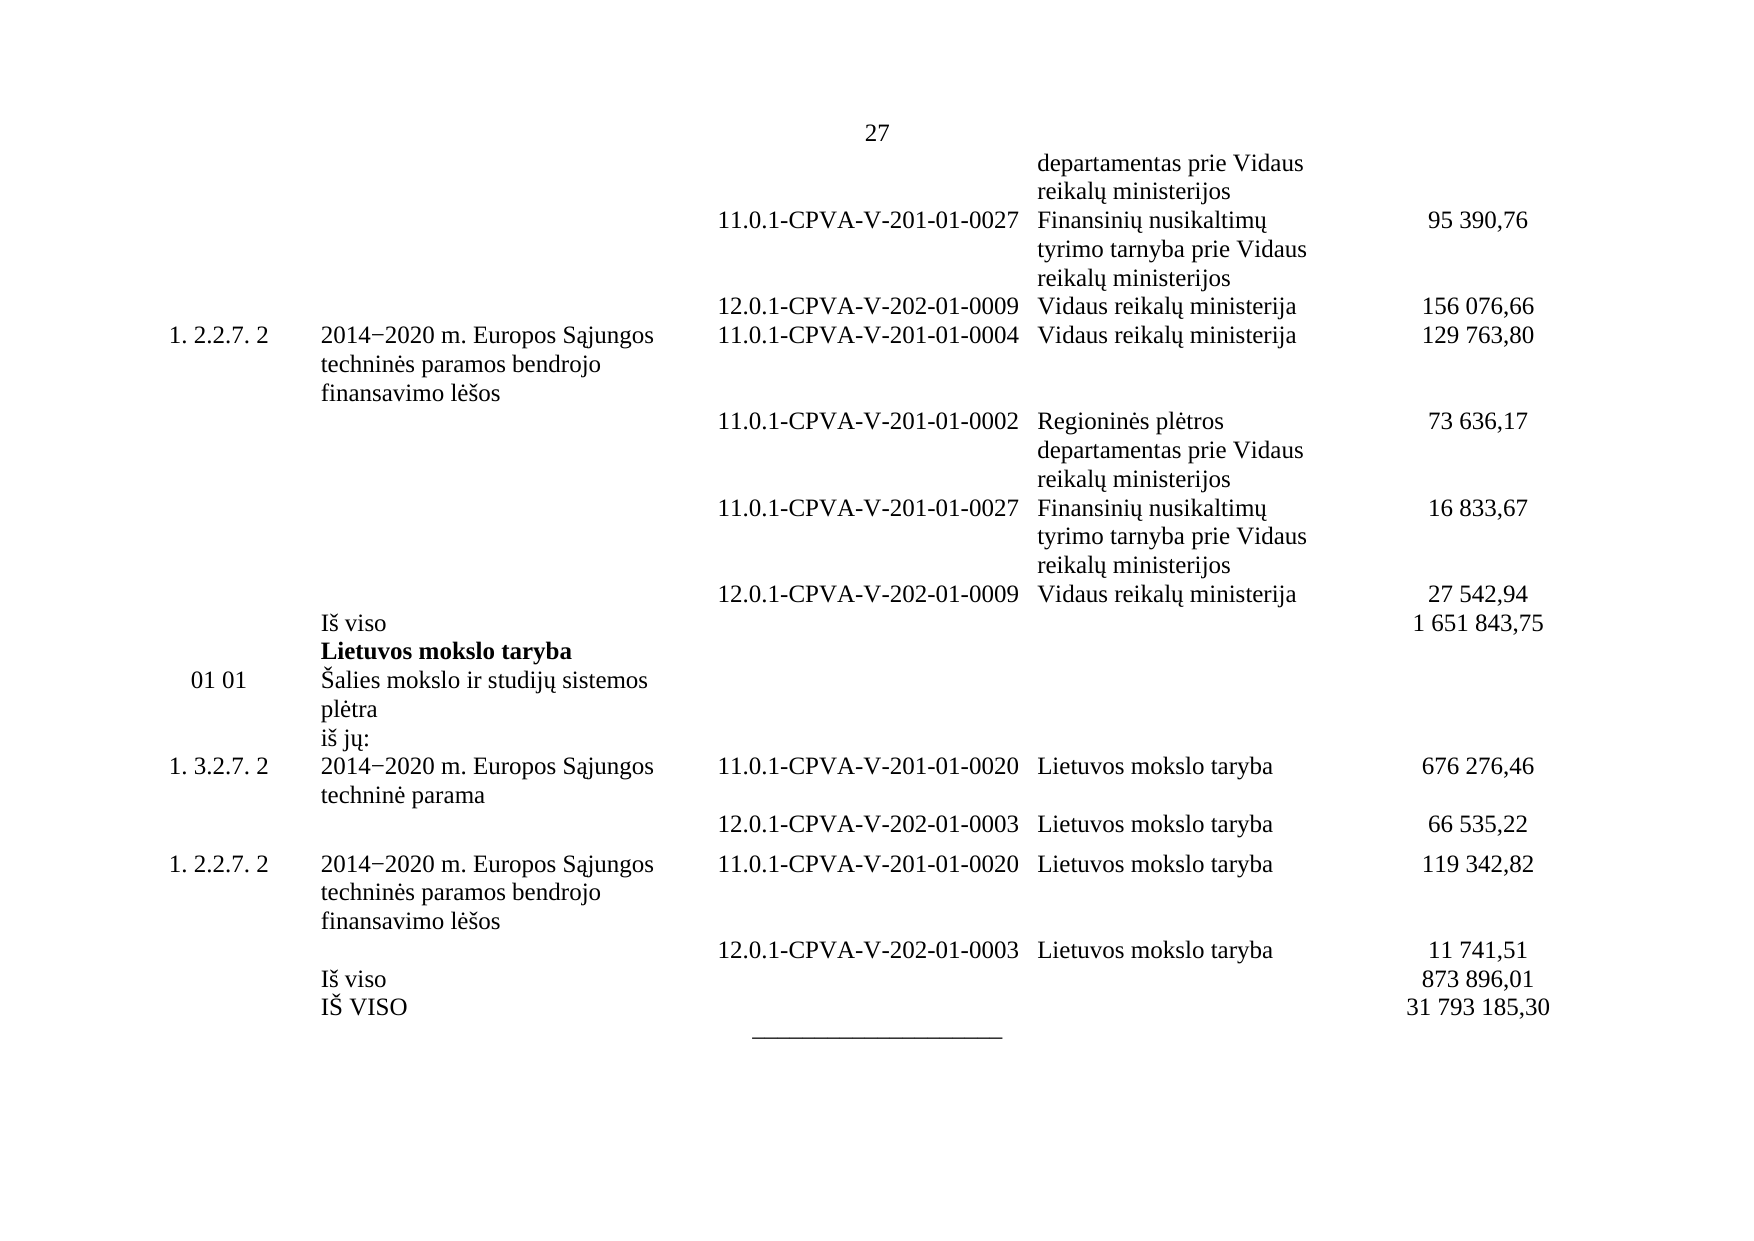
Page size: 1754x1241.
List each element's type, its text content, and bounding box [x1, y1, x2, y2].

table_cell [319, 291, 701, 320]
table_cell Lietuvos mokslo taryba [1036, 935, 1341, 964]
table_cell [118, 723, 319, 751]
table_cell [118, 993, 319, 1021]
table_cell [118, 406, 319, 493]
table_cell 31 793 185,30 [1341, 993, 1615, 1021]
table_cell [319, 935, 701, 964]
table_cell 11.0.1-CPVA-V-201-01-0020 [701, 751, 1036, 809]
table_cell [118, 493, 319, 579]
table_cell [1036, 636, 1341, 665]
table_cell Iš viso [319, 608, 701, 636]
table_cell 1 651 843,75 [1341, 608, 1615, 636]
table_cell [118, 579, 319, 608]
table_cell Vidaus reikalų ministerija [1036, 320, 1341, 406]
table_cell Lietuvos mokslo taryba [1036, 849, 1341, 935]
table_cell [319, 406, 701, 493]
table_cell [319, 579, 701, 608]
table_cell 11.0.1-CPVA-V-201-01-0027 [701, 493, 1036, 579]
table_cell [118, 636, 319, 665]
table_cell 129 763,80 [1341, 320, 1615, 406]
table_cell 11 741,51 [1341, 935, 1615, 964]
table_cell [701, 636, 1036, 665]
table_cell 119 342,82 [1341, 849, 1615, 935]
table_cell [701, 148, 1036, 205]
table_cell [701, 964, 1036, 992]
table_cell [319, 205, 701, 291]
table_cell [118, 964, 319, 992]
table_cell [701, 665, 1036, 723]
table_cell 2014−2020 m. Europos Sąjungos techninės paramos bendrojo finansavimo lėšos [319, 320, 701, 406]
table_cell [319, 493, 701, 579]
table_cell Regioninės plėtros departamentas prie Vidaus reikalų ministerijos [1036, 406, 1341, 493]
table_cell [319, 148, 701, 205]
table_cell [118, 935, 319, 964]
table_cell 1. 2.2.7. 2 [118, 849, 319, 935]
table_cell [1036, 608, 1341, 636]
table_cell 1. 3.2.7. 2 [118, 751, 319, 809]
table_cell Vidaus reikalų ministerija [1036, 291, 1341, 320]
table_cell departamentas prie Vidaus reikalų ministerijos [1036, 148, 1341, 205]
table_cell Finansinių nusikaltimų tyrimo tarnyba prie Vidaus reikalų ministerijos [1036, 493, 1341, 579]
table_cell Finansinių nusikaltimų tyrimo tarnyba prie Vidaus reikalų ministerijos [1036, 205, 1341, 291]
table_cell 12.0.1-CPVA-V-202-01-0009 [701, 291, 1036, 320]
table_cell [118, 205, 319, 291]
table_cell 2014−2020 m. Europos Sąjungos techninė parama [319, 751, 701, 809]
table_cell 12.0.1-CPVA-V-202-01-0003 [701, 809, 1036, 849]
table_cell [1341, 665, 1615, 723]
table_cell 27 542,94 [1341, 579, 1615, 608]
table_cell Iš viso [319, 964, 701, 992]
table_cell 156 076,66 [1341, 291, 1615, 320]
table_cell [118, 148, 319, 205]
table_cell [118, 291, 319, 320]
table_cell [701, 723, 1036, 751]
table_cell [1036, 964, 1341, 992]
table_cell Šalies mokslo ir studijų sistemos plėtra [319, 665, 701, 723]
table_cell 11.0.1-CPVA-V-201-01-0027 [701, 205, 1036, 291]
table_cell Lietuvos mokslo taryba [319, 636, 701, 665]
table_cell 11.0.1-CPVA-V-201-01-0002 [701, 406, 1036, 493]
table_cell Lietuvos mokslo taryba [1036, 809, 1341, 849]
table_cell [118, 608, 319, 636]
table_cell [1341, 636, 1615, 665]
table_cell [1036, 665, 1341, 723]
table_cell Vidaus reikalų ministerija [1036, 579, 1341, 608]
table_cell 73 636,17 [1341, 406, 1615, 493]
table_cell 11.0.1-CPVA-V-201-01-0004 [701, 320, 1036, 406]
table_cell 873 896,01 [1341, 964, 1615, 992]
table_cell 2014−2020 m. Europos Sąjungos techninės paramos bendrojo finansavimo lėšos [319, 849, 701, 935]
table_cell [1036, 723, 1341, 751]
table_cell [701, 608, 1036, 636]
table_cell 12.0.1-CPVA-V-202-01-0003 [701, 935, 1036, 964]
table_cell [1341, 723, 1615, 751]
table_cell [1036, 993, 1341, 1021]
table_cell 95 390,76 [1341, 205, 1615, 291]
table_cell 01 01 [118, 665, 319, 723]
table_cell 676 276,46 [1341, 751, 1615, 809]
table_cell [1341, 148, 1615, 205]
table_cell 1. 2.2.7. 2 [118, 320, 319, 406]
table_cell [701, 993, 1036, 1021]
table_cell [118, 809, 319, 849]
table_cell Lietuvos mokslo taryba [1036, 751, 1341, 809]
table_cell iš jų: [319, 723, 701, 751]
table_cell 11.0.1-CPVA-V-201-01-0020 [701, 849, 1036, 935]
table_cell 12.0.1-CPVA-V-202-01-0009 [701, 579, 1036, 608]
table_cell 16 833,67 [1341, 493, 1615, 579]
text –––––––––––––––––––– [118, 1021, 1636, 1050]
table_cell IŠ VISO [319, 993, 701, 1021]
table_cell [319, 809, 701, 849]
table_cell 66 535,22 [1341, 809, 1615, 849]
